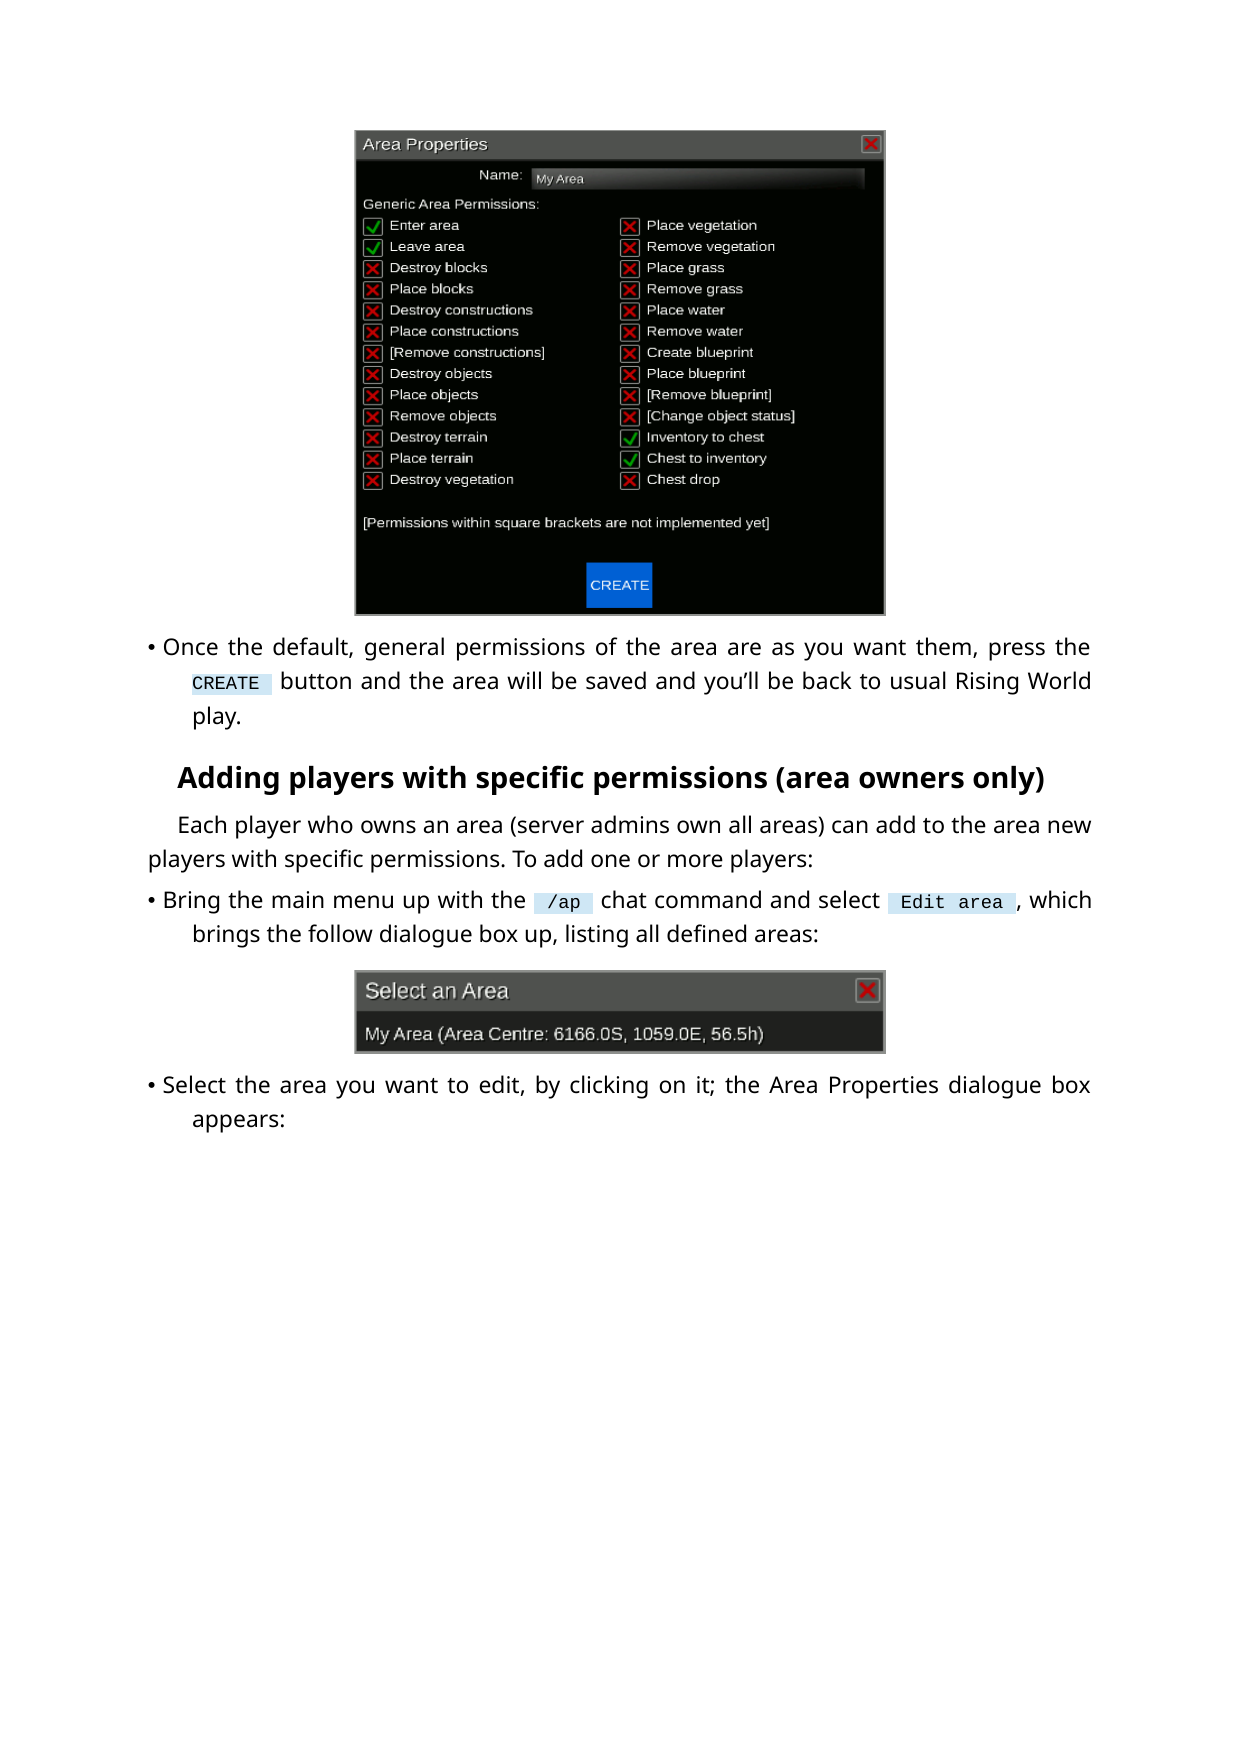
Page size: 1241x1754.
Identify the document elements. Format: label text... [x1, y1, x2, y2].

list Bring the main menu up with the /ap chat command and select Edit area , which brings the follow dialogue box up, listing all defined areas: [148, 884, 1093, 949]
text Each player who owns an area (server admins own all areas) can add to the area new players with specific permissions. To add one or more players: [148, 809, 1093, 875]
subtitle Adding players with specific permissions (area owners only) [148, 758, 1093, 797]
picture [354, 130, 886, 616]
list Once the default, general permissions of the area are as you want them, press the CREATE button and the area will be saved and you’ll be back to usual Rising World play. [148, 118, 1093, 731]
picture [354, 970, 886, 1054]
list Select the area you want to edit, by clicking on it; the Area Properties dialogue box appears: [148, 958, 1093, 1134]
